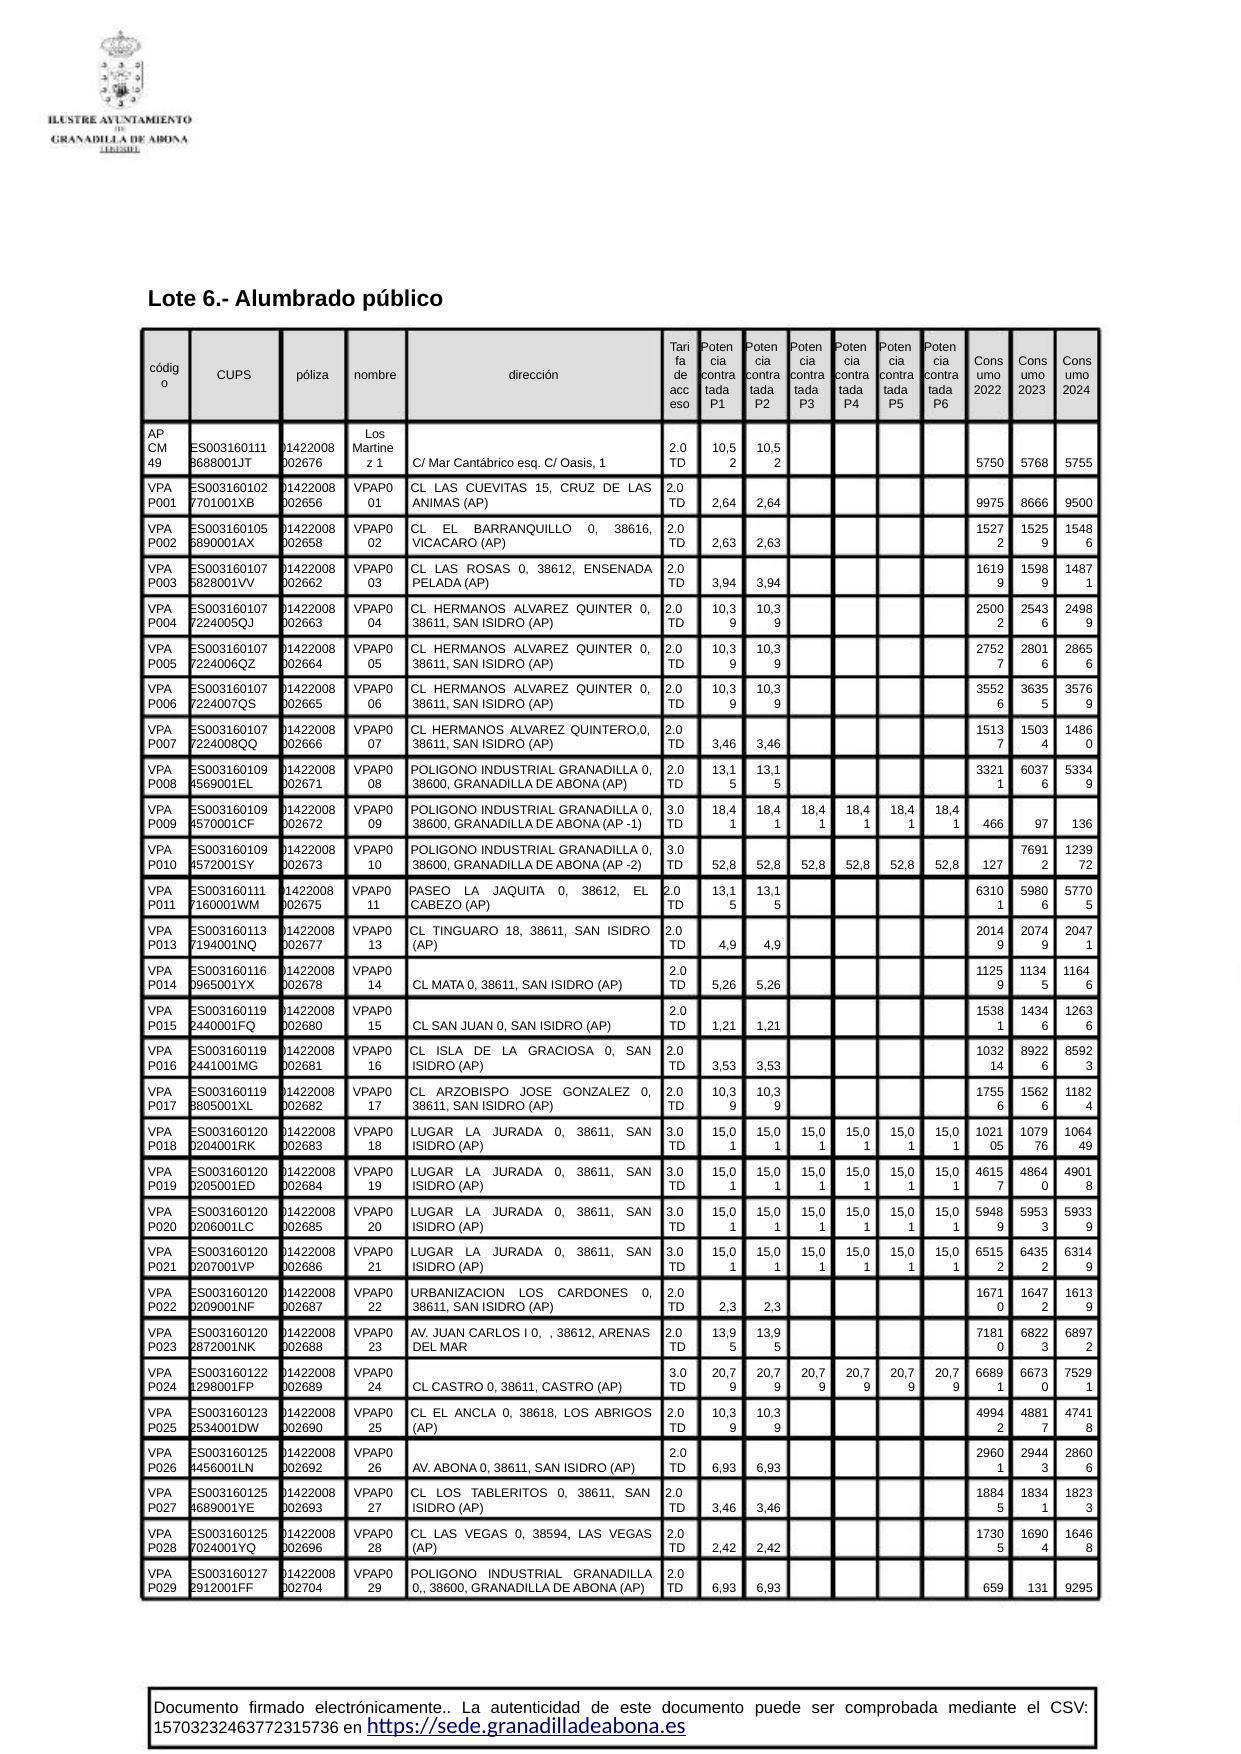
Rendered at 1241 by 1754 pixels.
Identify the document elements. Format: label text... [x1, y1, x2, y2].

text TD [669, 938, 711, 952]
text 25 [368, 1421, 407, 1435]
text 6 [1086, 978, 1118, 992]
text P014 0965001YX 002678 14 [148, 978, 412, 992]
text 15703232463772315736 en https://sede.granadilladeabona.es [153, 1718, 1113, 1737]
text 1 [863, 1260, 895, 1274]
text TD [669, 1421, 711, 1435]
text [1073, 1340, 1086, 1354]
text 1 [729, 1139, 761, 1153]
text C/ Mar Cantábrico esq. C/ Oasis, 1 [412, 456, 631, 470]
text VPA ES003160120 01422008 VPAP0 URBANIZACION LOS CARDONES 0, 2.0 [148, 1286, 712, 1300]
text 9 [1086, 617, 1118, 631]
text [1073, 1541, 1086, 1555]
text 1 [863, 1220, 895, 1234]
text VPA ES003160116 01422008 VPAP0 [148, 964, 420, 978]
text [1073, 1461, 1086, 1475]
text 9 [774, 1381, 806, 1394]
text 9 [1041, 536, 1073, 550]
text 0 [1086, 737, 1118, 751]
text 1 [908, 1260, 940, 1274]
text 2 [1086, 1340, 1118, 1354]
text 18,4 18,4 18,4 18,4 18,4 18,4 [712, 803, 985, 817]
text [348, 1340, 368, 1354]
text [940, 1381, 953, 1394]
text 2,3 [719, 1300, 761, 1314]
text 9 [729, 1381, 774, 1394]
text 9 [774, 657, 806, 671]
text P018 0204001RK 002683 18 ISIDRO (AP) TD [148, 1139, 712, 1153]
text 1884 1834 1823 [976, 1487, 1118, 1501]
text 1 [819, 1220, 851, 1234]
text 4 [1041, 1541, 1073, 1555]
text 1 [1086, 938, 1118, 952]
text [493, 1340, 669, 1354]
text 13,9 13,9 [712, 1326, 806, 1340]
text TD [669, 1019, 712, 1033]
text [851, 818, 863, 832]
text 1 [774, 818, 806, 832]
text 4994 4881 4741 [976, 1406, 1118, 1420]
text 7 [997, 737, 1041, 751]
text 1513 1503 1486 [976, 723, 1118, 737]
text 1 [997, 1461, 1041, 1475]
text 1 [774, 1220, 806, 1234]
text VPA ES003160119 01422008 VPAP0 [148, 1004, 420, 1018]
text 3 [1086, 1501, 1118, 1515]
text [1073, 697, 1086, 711]
text P026 4456001LN 002692 26 [148, 1461, 412, 1475]
text 1619 1598 1487 [976, 562, 1118, 576]
text P009 4570001CF 002672 09 38600, GRANADILLA DE ABONA (AP -1) TD [148, 818, 712, 832]
text 10,3 10,3 [712, 642, 806, 656]
text 6 [1041, 657, 1073, 671]
text 1 [953, 1139, 985, 1153]
text 5 [729, 898, 774, 912]
text VPA ES003160107 01422008 VPAP0 CL LAS ROSAS 0, 38612, ENSENADA 2.0 [148, 562, 712, 576]
text TD [669, 1461, 712, 1475]
text 2 [997, 1260, 1029, 1274]
text 8 [1086, 1421, 1118, 1435]
text 1527 1525 1548 [976, 522, 1118, 536]
text 6 [1086, 1019, 1118, 1033]
text 1125 1134 1164 [976, 964, 1118, 978]
text 9 [997, 938, 1041, 952]
text P015 2440001FQ 002680 15 [148, 1019, 420, 1033]
text 5 [1086, 898, 1118, 912]
text 8 [1086, 1541, 1118, 1555]
text 3,46 3,46 [712, 1501, 806, 1515]
text P027 4689001YE 002693 27 ISIDRO (AP) TD [148, 1501, 712, 1515]
text 1538 1434 1263 [976, 1004, 1118, 1018]
text 1 [997, 1019, 1041, 1033]
text 1 [1086, 576, 1118, 590]
text 1 [908, 1220, 940, 1234]
text [1073, 1179, 1086, 1193]
text P011 7160001WM 002675 11 CABEZO (AP) TD [148, 898, 712, 912]
text [851, 1381, 863, 1394]
text VPA ES003160125 01422008 VPAP0 CL LOS TABLERITOS 0, 38611, SAN 2.0 [148, 1487, 712, 1501]
text 9 [1086, 777, 1118, 791]
text 9 [774, 1421, 806, 1435]
text 4 [1041, 737, 1073, 751]
text 9 [1041, 938, 1073, 952]
text [895, 1179, 908, 1193]
text 4,9 [763, 938, 806, 952]
text 2,64 2,64 [712, 496, 806, 510]
text acc tada tada tada tada tada tada 2022 2023 2024 [669, 383, 1117, 397]
text 9 [729, 1421, 774, 1435]
text (AP) [412, 938, 462, 952]
text 15,0 15,0 15,0 15,0 15,0 15,0 1021 1079 1064 [712, 1125, 1117, 1139]
text VPA ES003160119 01422008 VPAP0 CL ARZOBISPO JOSE GONZALEZ 0, 2.0 [148, 1085, 712, 1099]
text 7 [997, 1179, 1029, 1193]
text [940, 818, 953, 832]
text 6 [1041, 898, 1073, 912]
text nombre [354, 369, 421, 383]
text 6 [1086, 536, 1118, 550]
text P023 2872001NK [148, 1340, 281, 1354]
text 1 [1086, 1381, 1118, 1394]
text 2 [997, 617, 1041, 631]
text 1 [908, 1179, 940, 1193]
text VPA ES003160122 01422008 VPAP0 [148, 1366, 420, 1380]
text CL MATA 0, 38611, SAN ISIDRO (AP) [412, 978, 651, 992]
text 9 [1086, 1260, 1118, 1274]
text 9 [1086, 1300, 1118, 1314]
text 52,8 52,8 52,8 52,8 52,8 52,8 127 [712, 858, 1029, 872]
text 9 [997, 1220, 1029, 1234]
text 0 [1041, 1381, 1073, 1394]
text 15,0 15,0 15,0 15,0 15,0 15,0 5948 5953 5933 [712, 1205, 1117, 1219]
text 3,53 3,53 [712, 1059, 806, 1073]
text [1073, 657, 1086, 671]
text TD [669, 1340, 711, 1354]
text [895, 1381, 908, 1394]
text [940, 1260, 953, 1274]
text P029 2912001FF 002704 29 0,, 38600, GRANADILLA DE ABONA (AP) TD [148, 1582, 712, 1596]
text VPA ES003160120 01422008 VPAP0 LUGAR LA JURADA 0, 38611, SAN 3.0 [148, 1205, 712, 1219]
text 23 [368, 1340, 407, 1354]
text 1 [863, 1179, 895, 1193]
text VPA ES003160102 01422008 VPAP0 CL LAS CUEVITAS 15, CRUZ DE LAS 2.0 [148, 482, 712, 496]
text 0 [997, 1340, 1041, 1354]
text o [161, 376, 204, 390]
text VPA ES003160107 01422008 VPAP0 CL HERMANOS ALVAREZ QUINTER 0, 2.0 [148, 642, 712, 656]
text [806, 1179, 819, 1193]
text VPA ES003160120 01422008 VPAP0 LUGAR LA JURADA 0, 38611, SAN 3.0 [148, 1125, 712, 1139]
text 1 [729, 1179, 774, 1193]
text 5750 5768 5755 [976, 456, 1118, 470]
text 3 [1041, 1461, 1073, 1475]
text 6,93 6,93 [712, 1582, 806, 1596]
text 2,63 2,63 [712, 536, 806, 550]
text 3,94 3,94 [712, 576, 806, 590]
text [1073, 1421, 1086, 1435]
text eso P1 P2 P3 P4 P5 P6 [669, 397, 1117, 411]
text 6 [997, 1099, 1041, 1113]
text 002688 [281, 1340, 348, 1354]
text 5 [729, 1340, 774, 1354]
text AP [148, 427, 189, 441]
text 1 [953, 818, 983, 832]
text 1 [953, 1179, 985, 1193]
text Tari Poten Poten Poten Poten Poten Poten [669, 340, 1117, 354]
text [1073, 938, 1086, 952]
text 7 [1041, 1421, 1073, 1435]
text 1 [729, 1260, 774, 1274]
text 5 [774, 777, 806, 791]
text 05 76 49 [990, 1139, 1117, 1153]
text VPA ES003160105 01422008 VPAP0 CL EL BARRANQUILLO 0, 38616, 2.0 [148, 522, 712, 536]
text [806, 818, 819, 832]
text P005 7224006QZ 002664 05 38611, SAN ISIDRO (AP) TD [148, 657, 712, 671]
text 1755 1562 1182 [976, 1085, 1118, 1099]
text P021 0207001VP 002686 21 ISIDRO (AP) TD [148, 1260, 712, 1274]
text 10,3 10,3 [712, 683, 806, 697]
text [1029, 1381, 1041, 1394]
text [895, 818, 908, 832]
text 13 [368, 938, 407, 952]
text 466 [983, 818, 1029, 832]
text VPA ES003160113 01422008 VPAP0 CL TINGUARO 18, 38611, SAN ISIDRO 2.0 [148, 924, 712, 938]
text [895, 1260, 908, 1274]
text 5 [1041, 697, 1073, 711]
text [985, 1179, 997, 1193]
text [1029, 1179, 1041, 1193]
text P006 7224007QS 002665 06 38611, SAN ISIDRO (AP) TD [148, 697, 712, 711]
text VPA ES003160107 01422008 VPAP0 CL HERMANOS ALVAREZ QUINTER 0, 2.0 [148, 602, 712, 616]
text [1073, 1260, 1086, 1274]
text [1073, 576, 1086, 590]
text VPA ES003160127 01422008 VPAP0 POLIGONO INDUSTRIAL GRANADILLA 2.0 [148, 1567, 712, 1581]
text 1 [908, 1139, 940, 1153]
text VPA ES003160120 01422008 VPAP0 AV. JUAN CARLOS I 0, , 38612, ARENAS 2.0 [148, 1326, 712, 1340]
text Lote 6.- Alumbrado público [148, 286, 469, 311]
text 1 [997, 1381, 1029, 1394]
text 1 [1041, 1501, 1073, 1515]
text 6 [1041, 1059, 1073, 1073]
text [940, 1179, 953, 1193]
text AV. ABONA 0, 38611, SAN ISIDRO (AP) [412, 1461, 664, 1475]
text 9 [908, 1381, 940, 1394]
text 1 [819, 1260, 851, 1274]
text 5 [729, 777, 761, 791]
text [1073, 737, 1086, 751]
text 2 72 [1041, 858, 1117, 872]
text 3 [1041, 1220, 1073, 1234]
text 2,3 [763, 1300, 806, 1314]
text 2 [1041, 1300, 1073, 1314]
text 1 [997, 777, 1041, 791]
text P019 0205001ED 002684 19 ISIDRO (AP) TD [148, 1179, 712, 1193]
text 1 [863, 1139, 895, 1153]
text 2.0 [669, 964, 712, 978]
text Los [365, 427, 421, 441]
text 9 [1041, 576, 1073, 590]
text 2 [997, 536, 1029, 550]
text 1 [819, 1179, 851, 1193]
text 1 [729, 1220, 774, 1234]
text 10,3 10,3 [712, 602, 806, 616]
text 49 8688001JT 002676 z 1 [148, 456, 412, 470]
text [462, 1421, 669, 1435]
text 5,26 5,26 [712, 978, 806, 992]
text TD [669, 456, 712, 470]
text 5 [997, 1501, 1041, 1515]
text TD [669, 978, 712, 992]
text 5 [997, 1541, 1041, 1555]
text 13,1 13,1 6310 5980 5770 [712, 884, 1117, 898]
text P020 0206001LC 002685 20 ISIDRO (AP) TD [148, 1220, 712, 1234]
text 3,46 3,46 [712, 737, 806, 751]
text [851, 1220, 863, 1234]
text [1073, 1099, 1086, 1113]
text 1 [997, 898, 1029, 912]
text [1073, 777, 1086, 791]
text P003 5828001VV 002662 03 PELADA (AP) TD [148, 576, 712, 590]
text 1 [819, 818, 851, 832]
text [1073, 898, 1086, 912]
text 0 [997, 1300, 1041, 1314]
text P002 6890001AX 002658 02 VICACARO (AP) TD [148, 536, 712, 550]
text P017 8805001XL 002682 17 38611, SAN ISIDRO (AP) TD [148, 1099, 712, 1113]
text 5 [774, 1340, 806, 1354]
text 9 [774, 617, 806, 631]
text de contra contra contra contra contra contra umo umo umo [673, 369, 1117, 383]
text 9 [1086, 1220, 1118, 1234]
text 9 [729, 1099, 761, 1113]
text VPA ES003160125 01422008 VPAP0 [148, 1447, 420, 1461]
text 2960 2944 2860 [976, 1447, 1118, 1461]
text 9 [819, 1381, 851, 1394]
text VPA ES003160125 01422008 VPAP0 CL LAS VEGAS 0, 38594, LAS VEGAS 2.0 [148, 1527, 712, 1541]
text 9 [997, 576, 1041, 590]
text 7 [997, 657, 1041, 671]
text [806, 1260, 819, 1274]
text 4 [1086, 1099, 1118, 1113]
text VPA ES003160109 01422008 VPAP0 POLIGONO INDUSTRIAL GRANADILLA 0, 2.0 [148, 763, 712, 777]
text [985, 1381, 997, 1394]
text 3 [1073, 1059, 1118, 1073]
text P016 2441001MG 002681 16 ISIDRO (AP) TD [148, 1059, 712, 1073]
text VPA ES003160119 01422008 VPAP0 CL ISLA DE LA GRACIOSA 0, SAN 2.0 [148, 1044, 712, 1058]
text [1073, 1501, 1086, 1515]
text CL SAN JUAN 0, SAN ISIDRO (AP) [420, 1019, 651, 1033]
text 2 [1041, 1260, 1073, 1274]
text 6 [1041, 777, 1073, 791]
text póliza [296, 369, 353, 383]
text VPA ES003160107 01422008 VPAP0 CL HERMANOS ALVAREZ QUINTERO,0, 2.0 [148, 723, 712, 737]
text códig [149, 361, 204, 375]
text 9975 8666 9500 [976, 496, 1118, 510]
text [1073, 978, 1086, 992]
text 2.0 [669, 441, 712, 455]
text P022 0209001NF 002687 22 38611, SAN ISIDRO (AP) TD [148, 1300, 712, 1314]
text 1 [729, 818, 774, 832]
text 9 [729, 617, 761, 631]
text 6 [1041, 1019, 1073, 1033]
text CM ES003160111 01422008 Martine [148, 441, 421, 455]
text 2.0 [669, 1004, 712, 1018]
text [940, 1220, 953, 1234]
text [806, 1220, 819, 1234]
text Documento firmado electrónicamente.. La autenticidad de este documento puede ser comprobada mediante el CSV: [153, 1699, 1113, 1718]
text 1032 8922 8592 [976, 1044, 1118, 1058]
text 10,3 10,3 [712, 1406, 806, 1420]
text 1 [953, 1260, 985, 1274]
text 5 [1041, 978, 1073, 992]
text [1073, 1381, 1086, 1394]
text [1073, 1019, 1086, 1033]
text [895, 1220, 908, 1234]
text [806, 1381, 819, 1394]
text 6 [1086, 1461, 1118, 1475]
text [1073, 617, 1086, 631]
text [1029, 1260, 1041, 1274]
text 9 [1086, 697, 1118, 711]
text VPA ES003160120 01422008 VPAP0 LUGAR LA JURADA 0, 38611, SAN 3.0 [148, 1246, 712, 1259]
text [462, 938, 669, 952]
text 5 [774, 898, 806, 912]
text 8 [1086, 1179, 1118, 1193]
text 3552 3635 3576 [976, 683, 1118, 697]
text 10,5 10,5 [712, 441, 806, 455]
text 97 136 [1034, 818, 1118, 832]
text [851, 1179, 863, 1193]
text [1073, 1220, 1086, 1234]
text TD [669, 1381, 712, 1394]
text P004 7224005QJ 002663 04 38611, SAN ISIDRO (AP) TD [148, 617, 712, 631]
text 1 [774, 1260, 806, 1274]
text 2 [997, 1421, 1041, 1435]
text DEL MAR [412, 1340, 493, 1354]
text VPA ES003160109 01422008 VPAP0 POLIGONO INDUSTRIAL GRANADILLA 0, 3.0 [148, 843, 712, 857]
text 9 [729, 657, 774, 671]
text P008 4569001EL 002671 08 38600, GRANADILLA DE ABONA (AP) TD [148, 777, 712, 791]
text (AP) [412, 1421, 462, 1435]
text 7181 6822 6897 [976, 1326, 1118, 1340]
text 2752 2801 2865 [976, 642, 1118, 656]
text fa cia cia cia cia cia cia Cons Cons Cons [675, 354, 1117, 368]
text 15,0 15,0 15,0 15,0 15,0 15,0 4615 4864 4901 [712, 1165, 1117, 1179]
text 9 [774, 697, 806, 711]
text [1029, 1220, 1041, 1234]
text 6 [1086, 657, 1118, 671]
text 1 [819, 1139, 851, 1153]
text P025 2534001DW 002690 [148, 1421, 368, 1435]
text 2 [729, 456, 774, 470]
text 6,93 6,93 [712, 1461, 806, 1475]
text 659 131 9295 [983, 1582, 1118, 1596]
text 6 [997, 697, 1041, 711]
text 14 [990, 1059, 1041, 1073]
text VPA ES003160123 01422008 VPAP0 CL EL ANCLA 0, 38618, LOS ABRIGOS 2.0 [148, 1406, 712, 1420]
text [1029, 898, 1041, 912]
text 9 [774, 1099, 806, 1113]
text P001 7701001XB 002656 01 ANIMAS (AP) TD [148, 496, 712, 510]
text 7691 1239 [1021, 843, 1117, 857]
text 9 [953, 1381, 985, 1394]
text 6 [1041, 617, 1073, 631]
text 2 [774, 456, 806, 470]
text 1 [863, 818, 895, 832]
text P007 7224008QQ 002666 07 38611, SAN ISIDRO (AP) TD [148, 737, 712, 751]
text VPA ES003160107 01422008 VPAP0 CL HERMANOS ALVAREZ QUINTER 0, 2.0 [148, 683, 712, 697]
text 9 [997, 978, 1041, 992]
text 1 [953, 1220, 985, 1234]
text 1730 1690 1646 [976, 1527, 1118, 1541]
text P024 1298001FP 002689 24 [148, 1381, 412, 1394]
text [806, 898, 997, 912]
text 3321 6037 5334 [976, 763, 1118, 777]
text 2.0 [669, 1447, 712, 1461]
text P010 4572001SY 002673 10 38600, GRANADILLA DE ABONA (AP -2) TD [148, 858, 712, 872]
text 0 [1041, 1179, 1073, 1193]
text 10,3 10,3 [712, 1085, 806, 1099]
text [851, 1260, 863, 1274]
text 1671 1647 1613 [976, 1286, 1118, 1300]
text 2500 2543 2498 [976, 602, 1118, 616]
text P028 7024001YQ 002696 28 (AP) TD [148, 1541, 712, 1555]
text VPA ES003160109 01422008 VPAP0 POLIGONO INDUSTRIAL GRANADILLA 0, 3.0 [148, 803, 712, 817]
text 2014 2074 2047 [976, 924, 1118, 938]
text VPA ES003160120 01422008 VPAP0 LUGAR LA JURADA 0, 38611, SAN 3.0 [148, 1165, 712, 1179]
text 13,1 13,1 [712, 763, 806, 777]
text 3 [1041, 1340, 1073, 1354]
text 1 [774, 1139, 806, 1153]
text CL CASTRO 0, 38611, CASTRO (AP) [412, 1381, 649, 1394]
text 3.0 [669, 1366, 712, 1380]
text 20,7 20,7 20,7 20,7 20,7 20,7 6689 6673 7529 [712, 1366, 1117, 1380]
text 4,9 [719, 938, 761, 952]
text dirección [508, 369, 583, 383]
text 1 [908, 818, 940, 832]
text 9 [729, 697, 774, 711]
text 1 [774, 1179, 806, 1193]
text P013 7194001NQ 002677 [148, 938, 368, 952]
text CUPS [217, 369, 276, 383]
text VPA ES003160111 01422008 VPAP0 PASEO LA JAQUITA 0, 38612, EL 2.0 [148, 884, 712, 898]
text 15,0 15,0 15,0 15,0 15,0 15,0 6515 6435 6314 [712, 1246, 1117, 1259]
text [985, 1220, 997, 1234]
text 9 [863, 1381, 895, 1394]
text 2,42 2,42 [712, 1541, 806, 1555]
text [985, 1260, 997, 1274]
text 1,21 1,21 [712, 1019, 806, 1033]
text 6 [1041, 1099, 1073, 1113]
text [1073, 1300, 1086, 1314]
